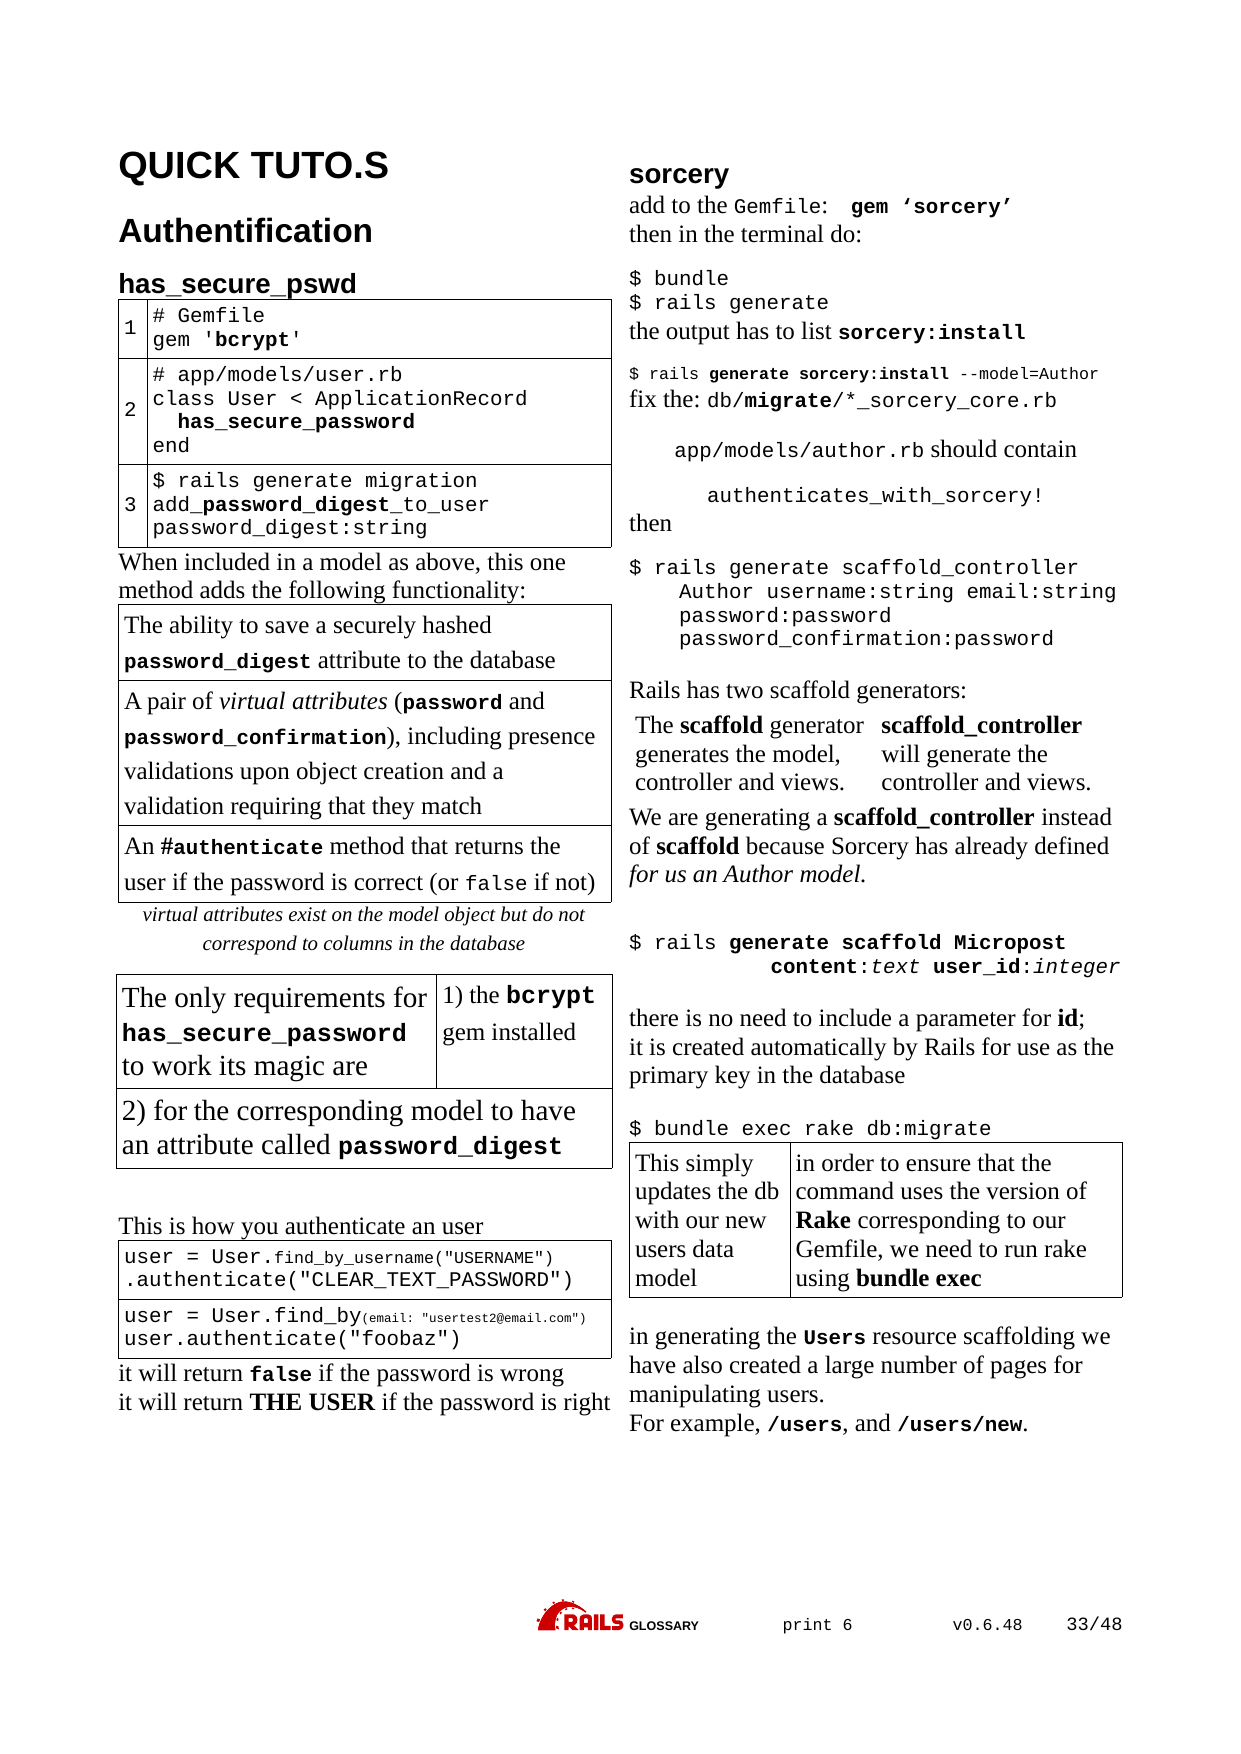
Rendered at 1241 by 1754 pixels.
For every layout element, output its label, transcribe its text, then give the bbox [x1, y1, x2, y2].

subtitle QUICK TUTO.S [118, 143, 611, 187]
table_header user = User.find_by_username("USERNAME") .authenticate("CLEAR_TEXT_PASSWORD") [119, 1241, 611, 1299]
table_header The only requirements for has_secure_password to work its magic are [117, 975, 436, 1088]
table_cell 2 [119, 359, 147, 464]
text then [629, 508, 1122, 537]
text For example, /users, and /users/new. [629, 1408, 1122, 1437]
table_header 1) the bcrypt gem installed [437, 975, 612, 1088]
table_cell $ rails generate migration add_password_digest_to_user password_digest:string [148, 465, 611, 547]
table_header This simply updates the db with our new users data model [630, 1143, 790, 1297]
table_header The scaffold generator generates the model, controller and views. [629, 704, 875, 802]
text When included in a model as above, this one method adds the following functionality: [118, 548, 611, 604]
table_header The ability to save a securely hashed password_digest attribute to the database [119, 605, 611, 680]
text $ rails generate scaffold_controller [629, 557, 1122, 581]
table_header scaffold_controller will generate the controller and views. [875, 704, 1122, 802]
table_cell 3 [119, 465, 147, 547]
text add to the Gemfile: gem ‘sorcery’ [629, 190, 1122, 219]
table_header 1 [119, 300, 147, 358]
text for us an Author model. [629, 859, 1122, 888]
text it is created automatically by Rails for use as the [629, 1032, 1122, 1061]
text password:password [629, 604, 1122, 628]
text $ rails generate scaffold Micropost [629, 932, 1122, 956]
subtitle sorcery [629, 158, 1122, 190]
text $ bundle [629, 268, 1122, 292]
text password_confirmation:password [629, 628, 1122, 652]
table_cell user = User.find_by(email: "usertest2@email.com") user.authenticate("foobaz") [119, 1300, 611, 1358]
text content:text user_id:integer [629, 956, 1122, 979]
table_cell 2) for the corresponding model to have an attribute called password_digest [117, 1089, 612, 1168]
table_cell # app/models/user.rb class User < ApplicationRecord has_secure_password end [148, 359, 611, 464]
text virtual attributes exist on the model object but do not correspond to columns in the database [118, 903, 611, 955]
text there is no need to include a parameter for id; [629, 1003, 1122, 1032]
table_header # Gemfile gem 'bcrypt' [148, 300, 611, 358]
text the output has to list sorcery:install [629, 316, 1122, 345]
text then in the terminal do: [629, 219, 1122, 248]
text fix the: db/migrate/*_sorcery_core.rb [629, 384, 1122, 414]
text $ rails generate sorcery:install --model=Author [629, 366, 1122, 384]
table_header in order to ensure that the command uses the version of Rake corresponding to our Gemfile, we need to run rake using bundle exec [791, 1143, 1122, 1297]
text $ rails generate [629, 292, 1122, 316]
text Author username:string email:string [629, 581, 1122, 604]
text in generating the Users resource scaffolding we have also created a large number of pages for manipulating users. [629, 1321, 1122, 1408]
text primary key in the database [629, 1061, 1122, 1089]
subtitle Authentification [118, 211, 611, 250]
text authenticates_with_sorcery! [629, 484, 1122, 508]
text app/models/author.rb should contain [629, 434, 1122, 464]
text We are generating a scaffold_controller instead of scaffold because Sorcery has already defined [629, 802, 1122, 859]
text $ bundle exec rake db:migrate [629, 1118, 1122, 1142]
text it will return THE USER if the password is right [118, 1387, 611, 1416]
table_cell A pair of virtual attributes (password and password_confirmation), including presence validations upon object creation and a validation requiring that they match [119, 681, 611, 825]
text This is how you authenticate an user [118, 1211, 611, 1240]
subtitle has_secure_pswd [118, 267, 611, 299]
text it will return false if the password is wrong [118, 1359, 611, 1387]
text Rails has two scaffold generators: [629, 676, 1122, 704]
table_cell An #authenticate method that returns the user if the password is correct (or false if not) [119, 826, 611, 902]
